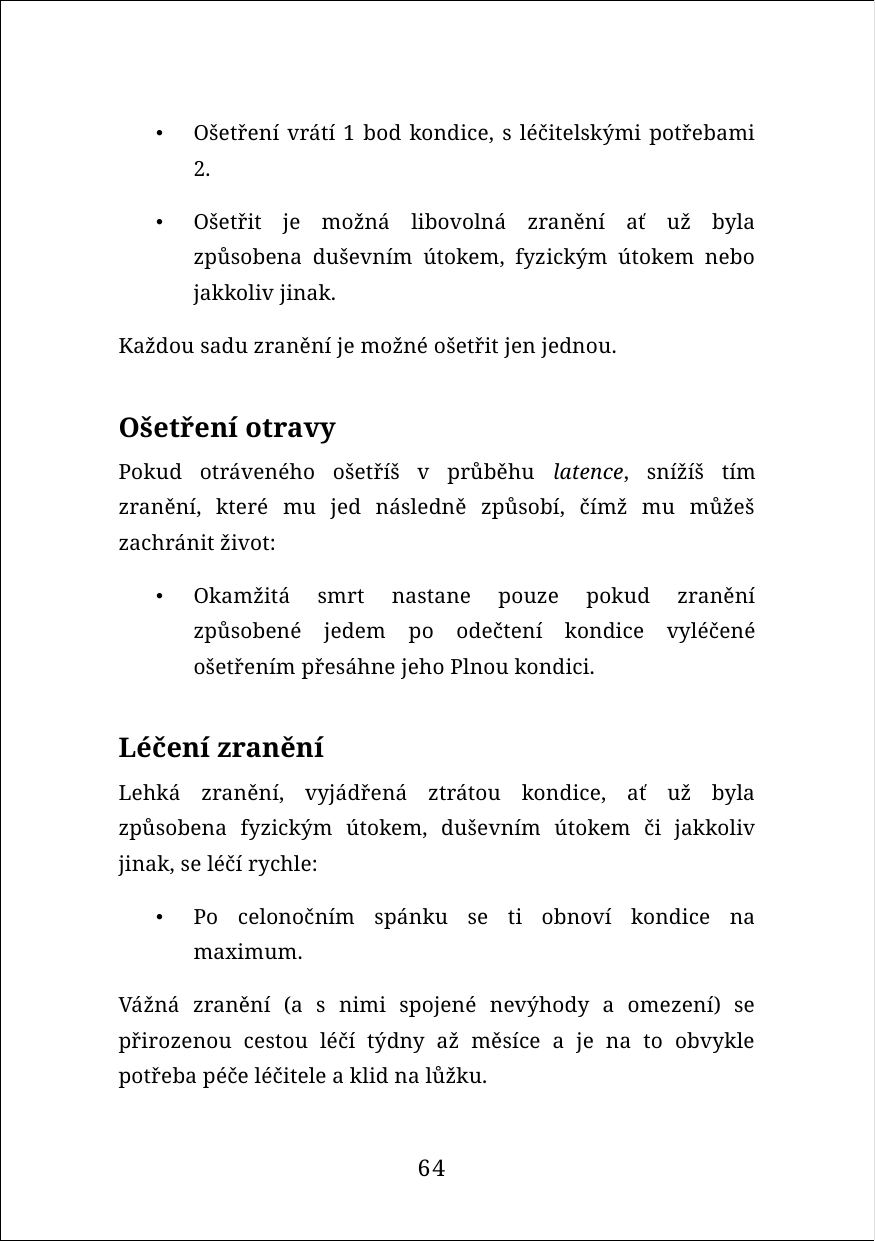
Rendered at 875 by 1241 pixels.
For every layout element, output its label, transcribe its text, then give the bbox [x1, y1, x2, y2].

list Po celonočním spánku se ti obnoví kondice na maximum. [156, 902, 756, 966]
text Každou sadu zranění je možné ošetřit jen jednou. [118, 331, 756, 360]
list Okamžitá smrt nastane pouze pokud zranění způsobené jedem po odečtení kondice vyléčené ošetřením přesáhne jeho Plnou kondici. [156, 581, 756, 681]
subtitle Ošetření otravy [118, 408, 756, 445]
list Ošetření vrátí 1 bod kondice, s léčitelskými potřebami 2. [156, 118, 756, 182]
text Vážná zranění (a s nimi spojené nevýhody a omezení) se přirozenou cestou léčí týdny až měsíce a je na to obvykle potřeba péče léčitele a klid na lůžku. [118, 991, 756, 1090]
text Pokud otráveného ošetříš v průběhu latence, snížíš tím zranění, které mu jed následně způsobí, čímž mu můžeš zachránit život: [118, 457, 756, 556]
text Lehká zranění, vyjádřená ztrátou kondice, ať už byla způsobena fyzickým útokem, duševním útokem či jakkoliv jinak, se léčí rychle: [118, 778, 756, 877]
subtitle Léčení zranění [118, 729, 756, 766]
list Ošetřit je možná libovolná zranění ať už byla způsobena duševním útokem, fyzickým útokem nebo jakkoliv jinak. [156, 207, 756, 306]
